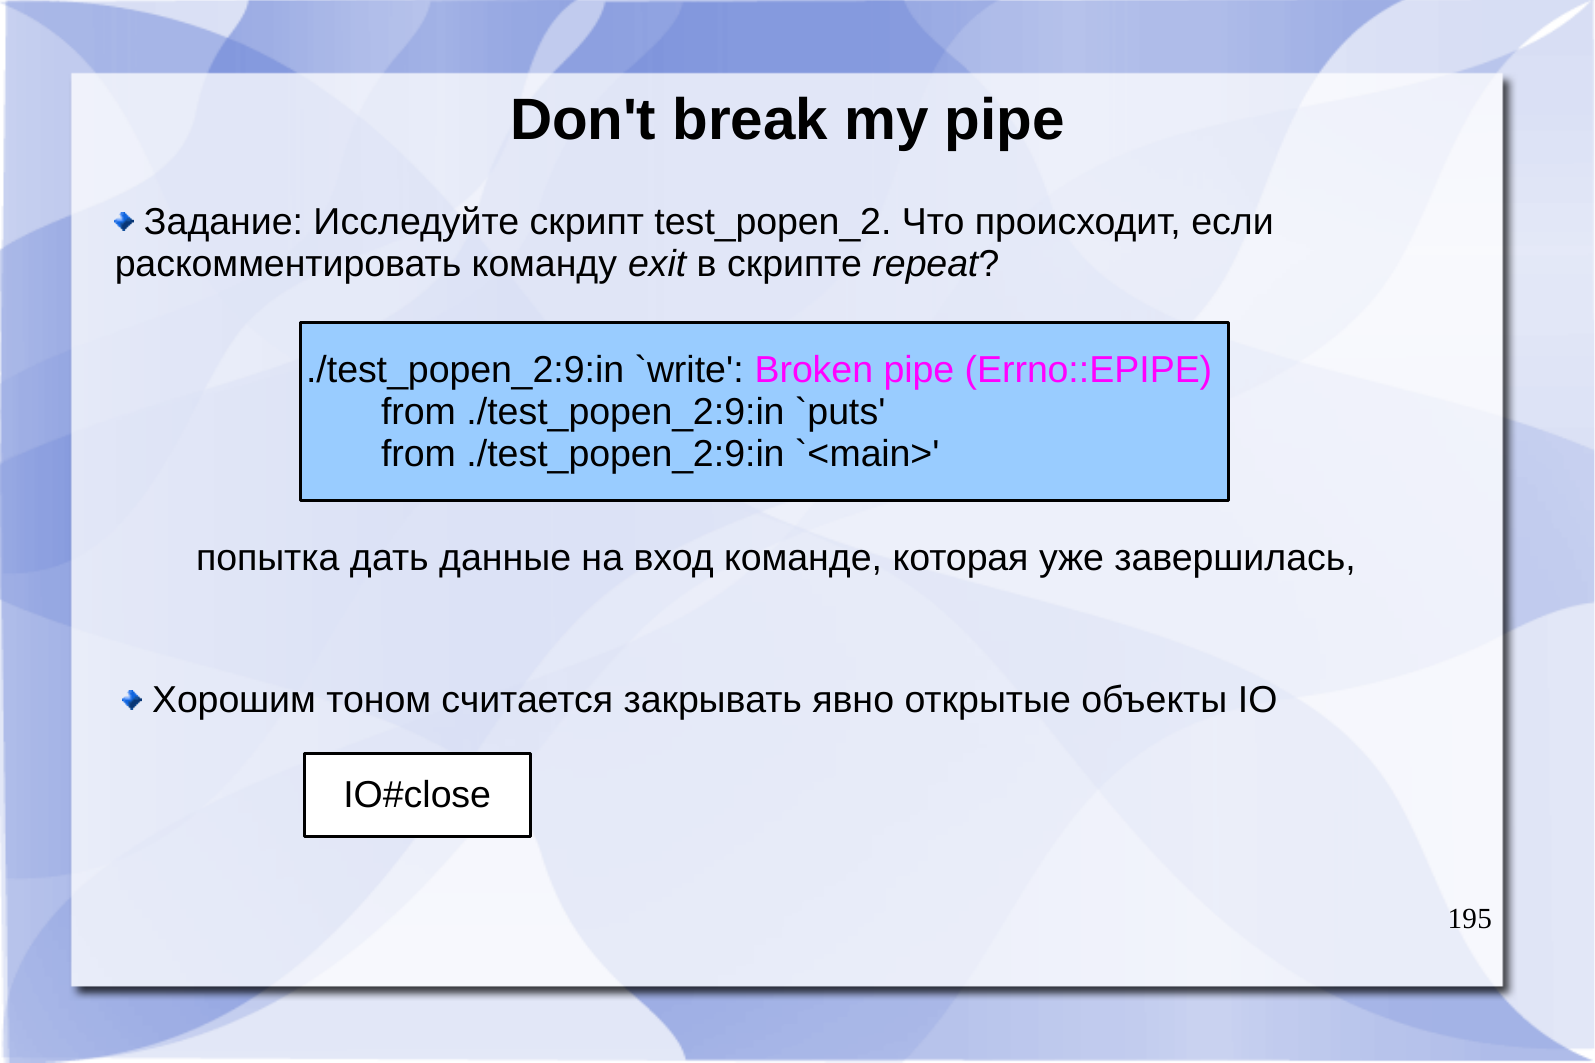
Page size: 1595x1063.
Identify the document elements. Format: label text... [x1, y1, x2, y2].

picture [0, 0, 1595, 1063]
text_box Задание: Исследуйте скрипт test_popen_2. Что происходит, если раскомментировать команду exit в скрипте repeat? [100, 193, 1472, 292]
title Don't break my pipe [75, 75, 1501, 164]
text_box IO#close [304, 753, 531, 837]
text_box Xорошим тоном считается закрывать явно открытые объекты IO [108, 671, 1294, 729]
text_box попытка дать данные на вход команде, которая уже завершилась, [181, 529, 1372, 587]
text_box ./test_popen_2:9:in `write': Broken pipe (Errno::EPIPE) from ./test_popen_2:9:in `puts' from ./test_popen_2:9:in `<main>' [300, 322, 1229, 501]
